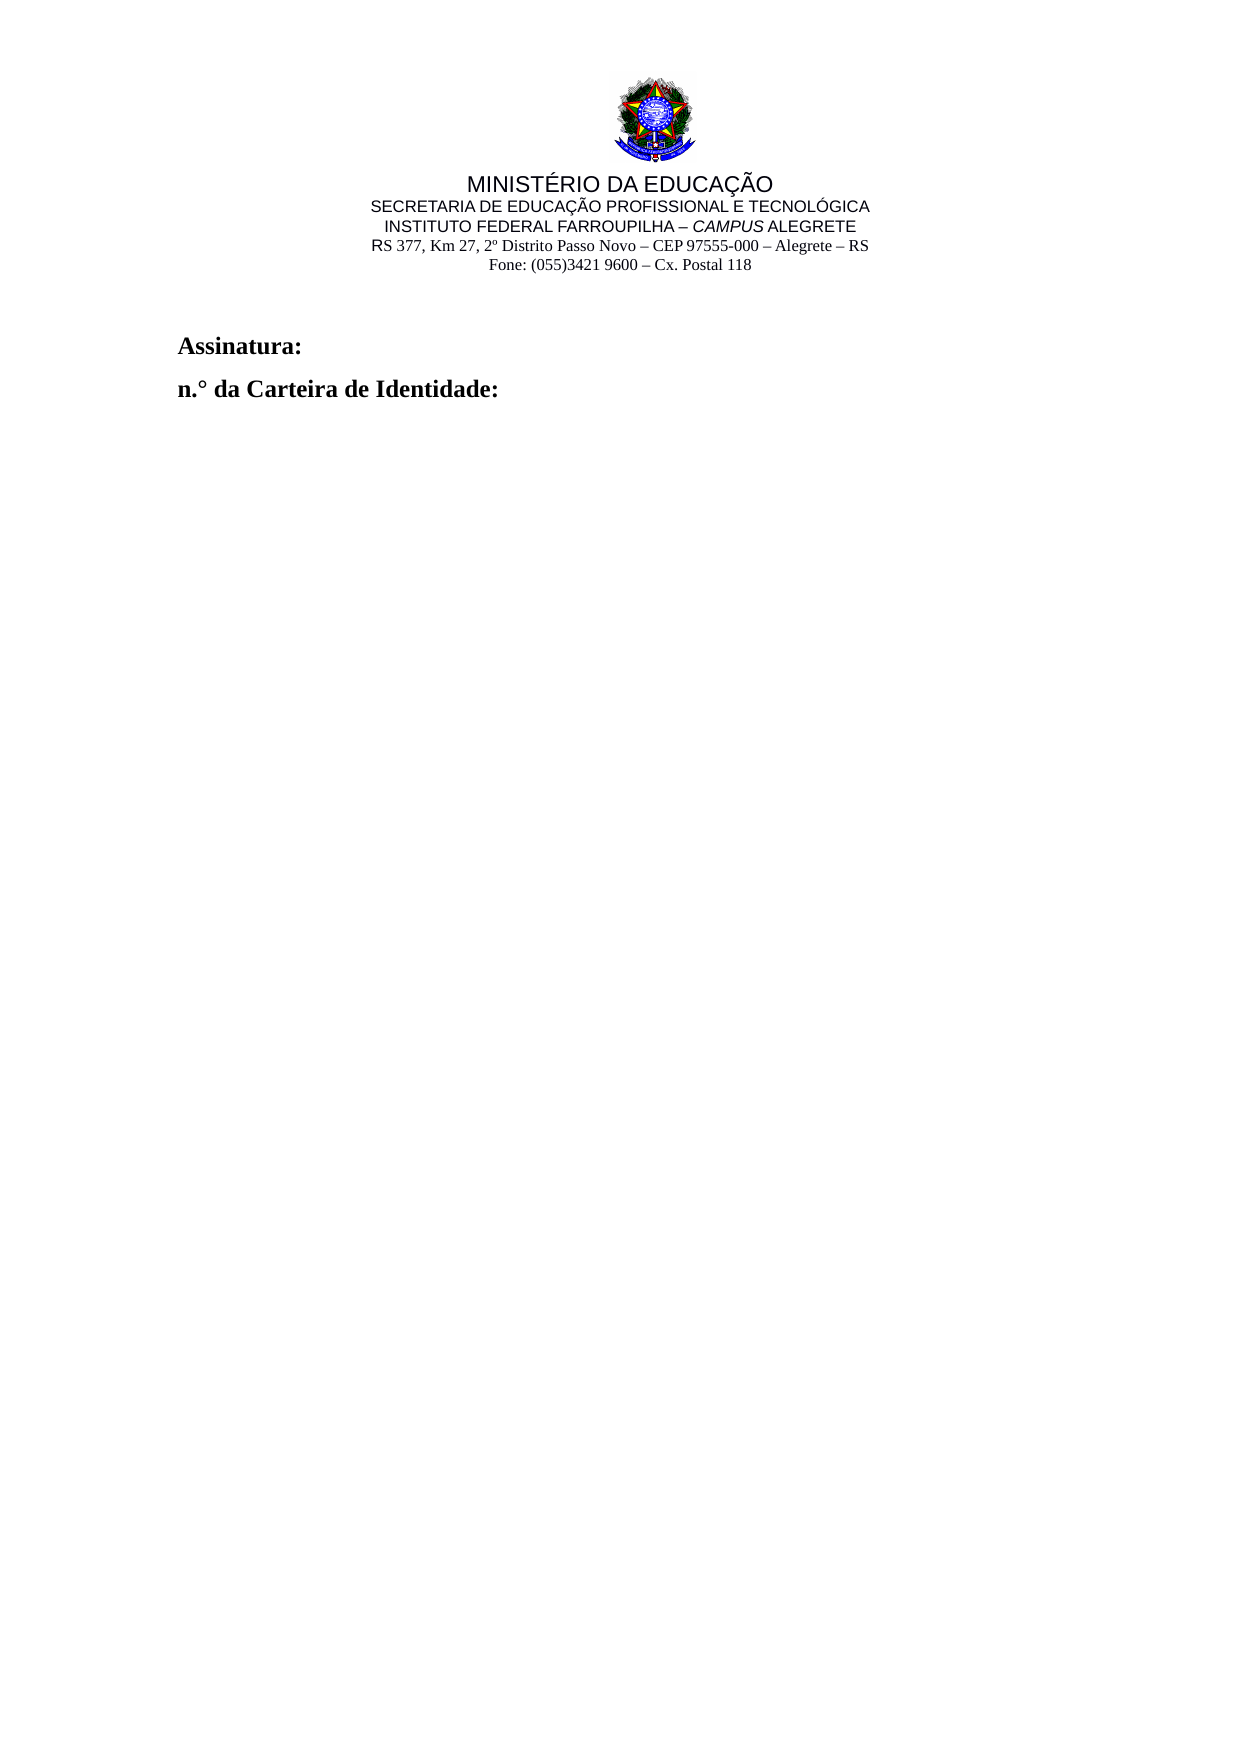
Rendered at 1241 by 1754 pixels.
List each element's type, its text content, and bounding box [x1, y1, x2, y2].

picture [608, 71, 697, 163]
text n.° da Carteira de Identidade: [177, 374, 1063, 403]
text Assinatura: [177, 331, 1063, 360]
